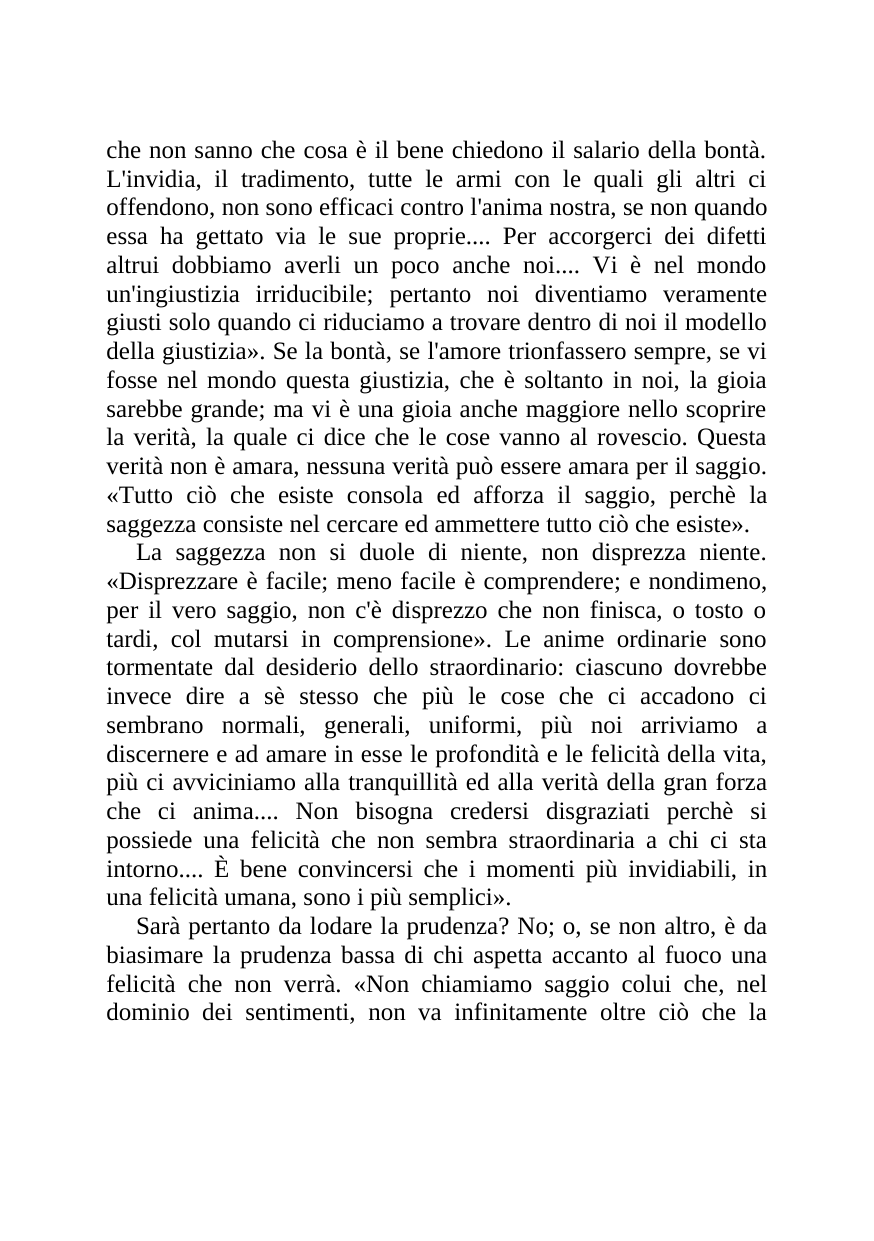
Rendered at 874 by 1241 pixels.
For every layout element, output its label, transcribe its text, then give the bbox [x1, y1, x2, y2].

text che non sanno che cosa è il bene chiedono il salario della bontà. L'invidia, il tradimento, tutte le armi con le quali gli altri ci offendono, non sono efficaci contro l'anima nostra, se non quando essa ha gettato via le sue proprie.... Per accorgerci dei difetti altrui dobbiamo averli un poco anche noi.... Vi è nel mondo un'ingiustizia irriducibile; pertanto noi diventiamo veramente giusti solo quando ci riduciamo a trovare dentro di noi il modello della giustizia». Se la bontà, se l'amore trionfassero sempre, se vi fosse nel mondo questa giustizia, che è soltanto in noi, la gioia sarebbe grande; ma vi è una gioia anche maggiore nello scoprire la verità, la quale ci dice che le cose vanno al rovescio. Questa verità non è amara, nessuna verità può essere amara per il saggio. «Tutto ciò che esiste consola ed afforza il saggio, perchè la saggezza consiste nel cercare ed ammettere tutto ciò che esiste». [106, 135, 768, 537]
text La saggezza non si duole di niente, non disprezza niente. «Disprezzare è facile; meno facile è comprendere; e nondimeno, per il vero saggio, non c'è disprezzo che non finisca, o tosto o tardi, col mutarsi in comprensione». Le anime ordinarie sono tormentate dal desiderio dello straordinario: ciascuno dovrebbe invece dire a sè stesso che più le cose che ci accadono ci sembrano normali, generali, uniformi, più noi arriviamo a discernere e ad amare in esse le profondità e le felicità della vita, più ci avviciniamo alla tranquillità ed alla verità della gran forza che ci anima.... Non bisogna credersi disgraziati perchè si possiede una felicità che non sembra straordinaria a chi ci sta intorno.... È bene convincersi che i momenti più invidiabili, in una felicità umana, sono i più semplici». [106, 537, 768, 911]
text Sarà pertanto da lodare la prudenza? No; o, se non altro, è da biasimare la prudenza bassa di chi aspetta accanto al fuoco una felicità che non verrà. «Non chiamiamo saggio colui che, nel dominio dei sentimenti, non va infinitamente oltre ciò che la [106, 911, 768, 1026]
